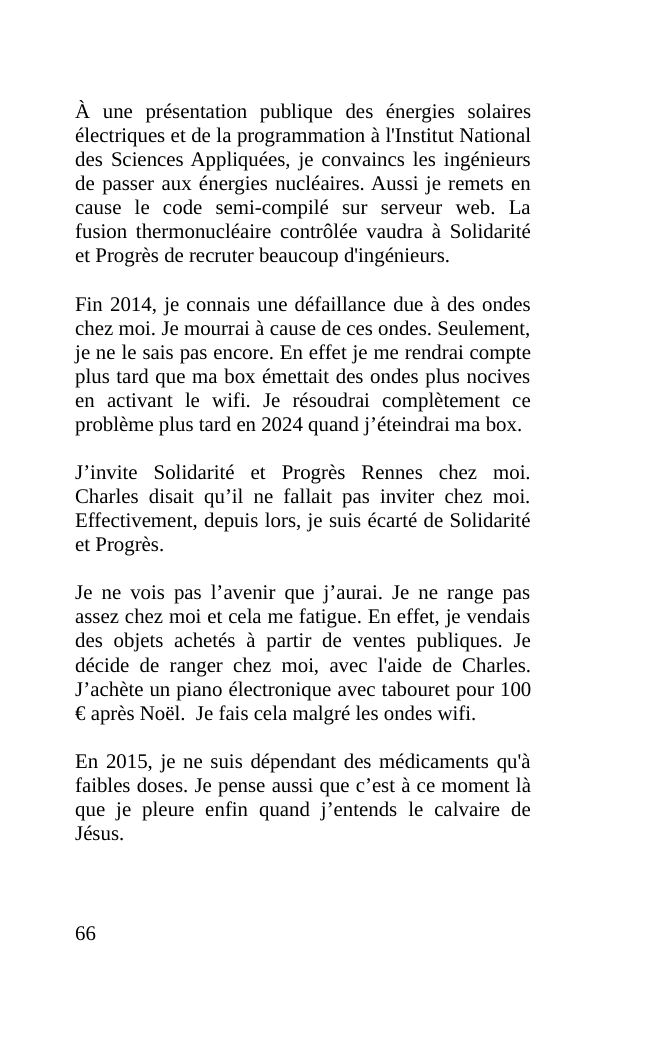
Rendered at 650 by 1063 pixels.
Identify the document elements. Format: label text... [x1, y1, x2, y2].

text Je ne vois pas l’avenir que j’aurai. Je ne range pas assez chez moi et cela me fatigue. En effet, je vendais des objets achetés à partir de ventes publiques. Je décide de ranger chez moi, avec l'aide de Charles. J’achète un piano électronique avec tabouret pour 100 € après Noël. Je fais cela malgré les ondes wifi. [75, 580, 531, 725]
text En 2015, je ne suis dépendant des médicaments qu'à faibles doses. Je pense aussi que c’est à ce moment là que je pleure enfin quand j’entends le calvaire de Jésus. [75, 749, 531, 845]
text Fin 2014, je connais une défaillance due à des ondes chez moi. Je mourrai à cause de ces ondes. Seulement, je ne le sais pas encore. En effet je me rendrai compte plus tard que ma box émettait des ondes plus nocives en activant le wifi. Je résoudrai complètement ce problème plus tard en 2024 quand j’éteindrai ma box. [75, 292, 531, 436]
text À une présentation publique des énergies solaires électriques et de la programmation à l'Institut National des Sciences Appliquées, je convaincs les ingénieurs de passer aux énergies nucléaires. Aussi je remets en cause le code semi-compilé sur serveur web. La fusion thermonucléaire contrôlée vaudra à Solidarité et Progrès de recruter beaucoup d'ingénieurs. [75, 99, 531, 267]
text J’invite Solidarité et Progrès Rennes chez moi. Charles disait qu’il ne fallait pas inviter chez moi. Effectivement, depuis lors, je suis écarté de Solidarité et Progrès. [75, 460, 531, 556]
